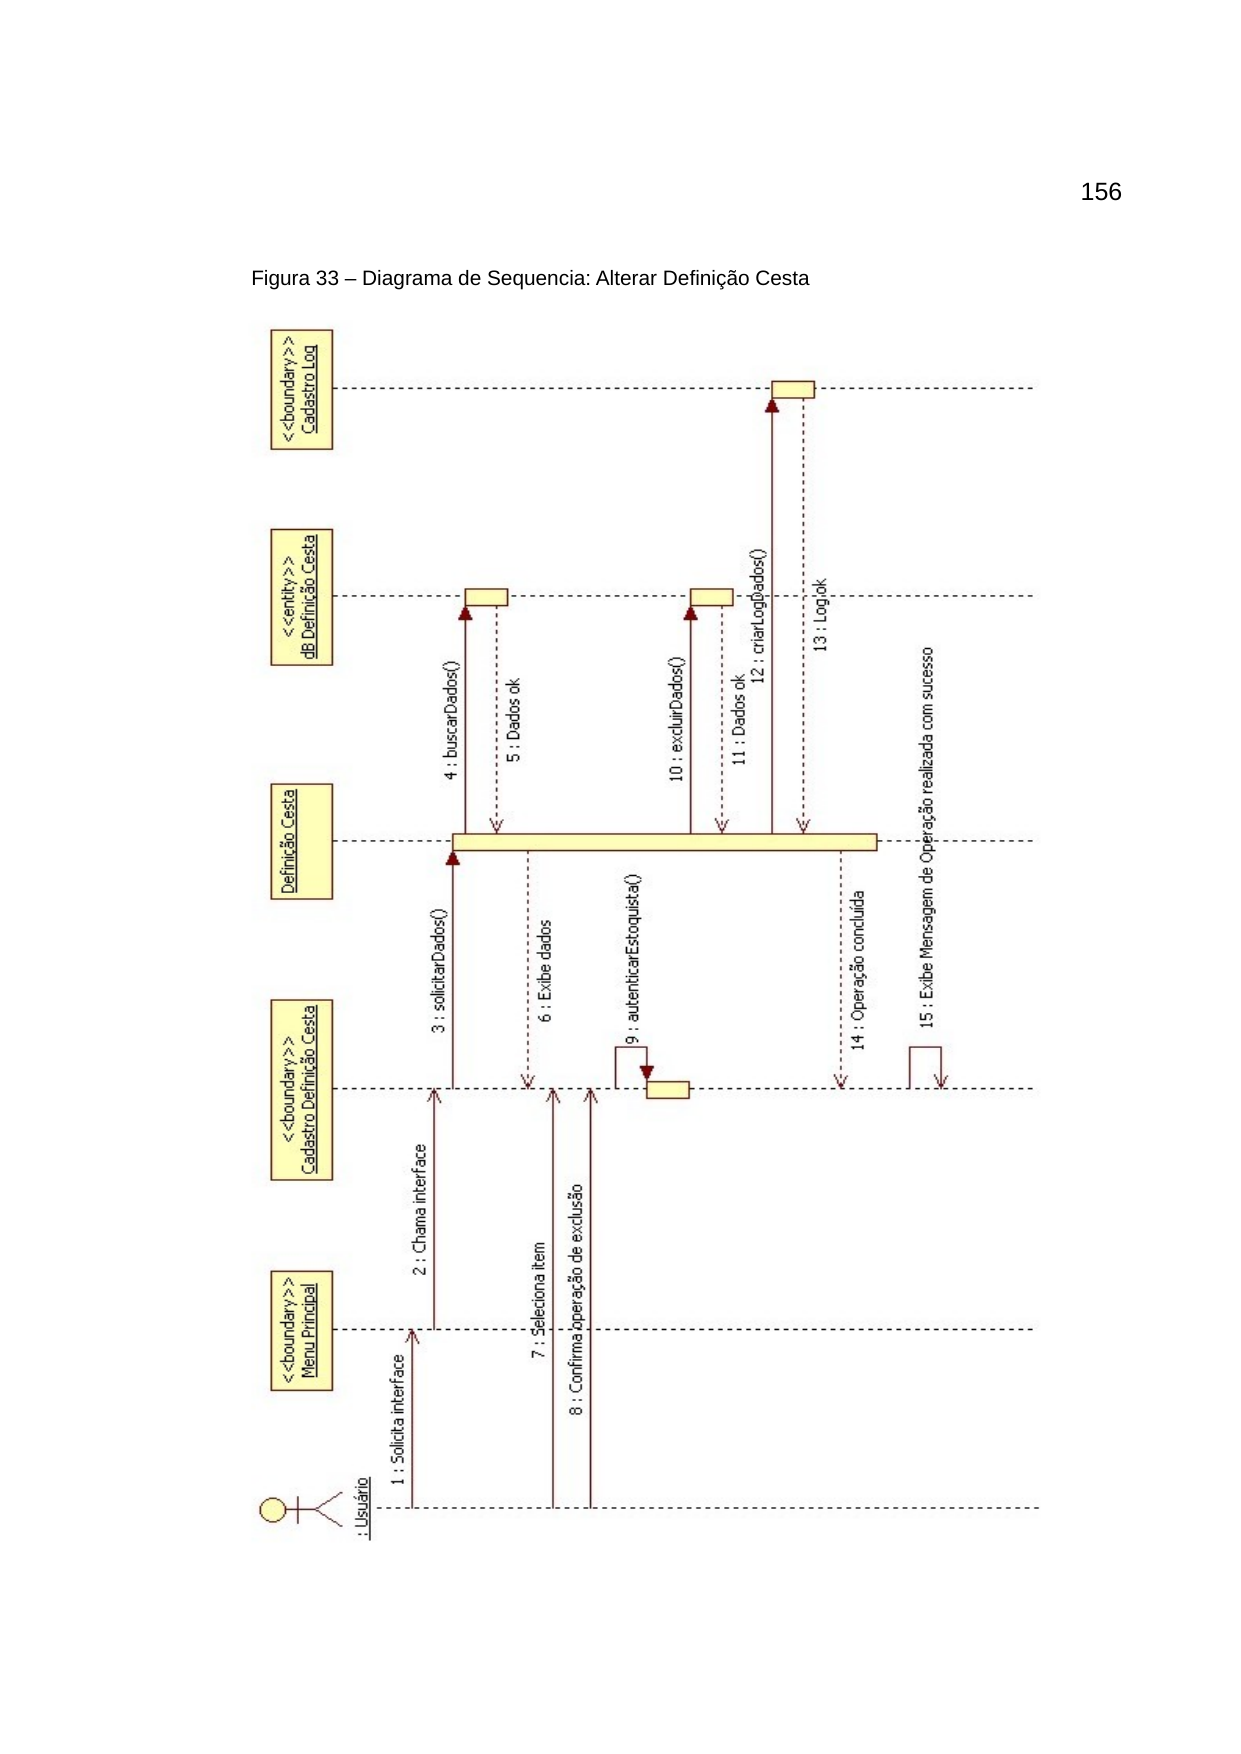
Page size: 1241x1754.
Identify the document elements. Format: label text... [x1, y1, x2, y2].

picture [227, 302, 1072, 1585]
text Figura 33 – Diagrama de Sequencia: Alterar Definição Cesta [177, 266, 1122, 290]
